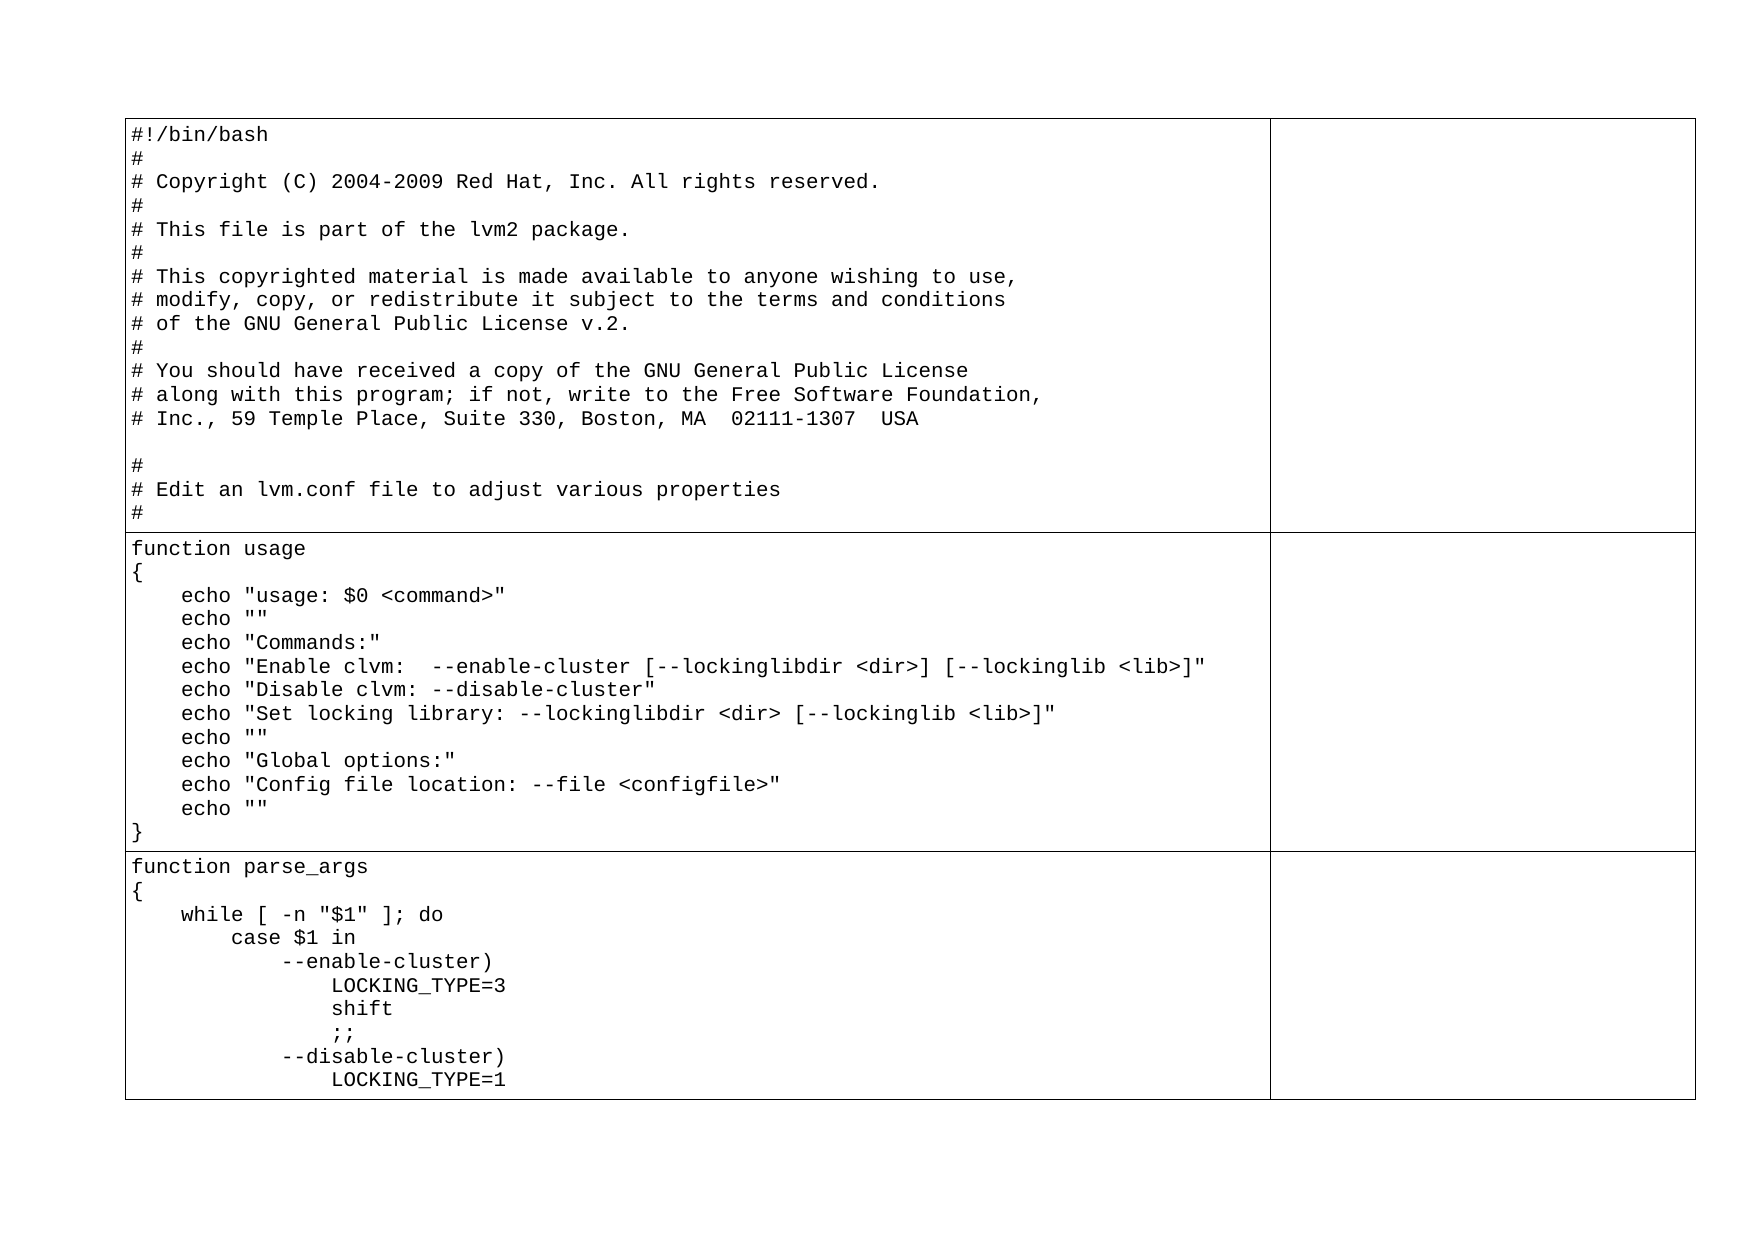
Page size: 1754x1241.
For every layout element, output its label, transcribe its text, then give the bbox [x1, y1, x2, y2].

table_header #!/bin/bash # # Copyright (C) 2004-2009 Red Hat, Inc. All rights reserved. # # This file is part of the lvm2 package. # # This copyrighted material is made available to anyone wishing to use, # modify, copy, or redistribute it subject to the terms and conditions # of the GNU General Public License v.2. # # You should have received a copy of the GNU General Public License # along with this program; if not, write to the Free Software Foundation, # Inc., 59 Temple Place, Suite 330, Boston, MA 02111-1307 USA # # Edit an lvm.conf file to adjust various properties # [126, 119, 1270, 532]
table_cell function parse_args { while [ -n "$1" ]; do case $1 in --enable-cluster) LOCKING_TYPE=3 shift ;; --disable-cluster) LOCKING_TYPE=1 [126, 852, 1270, 1099]
table_cell [1271, 533, 1695, 851]
table_cell function usage { echo "usage: $0 <command>" echo "" echo "Commands:" echo "Enable clvm: --enable-cluster [--lockinglibdir <dir>] [--lockinglib <lib>]" echo "Disable clvm: --disable-cluster" echo "Set locking library: --lockinglibdir <dir> [--lockinglib <lib>]" echo "" echo "Global options:" echo "Config file location: --file <configfile>" echo "" } [126, 533, 1270, 851]
table_header [1271, 119, 1695, 532]
table_cell [1271, 852, 1695, 1099]
